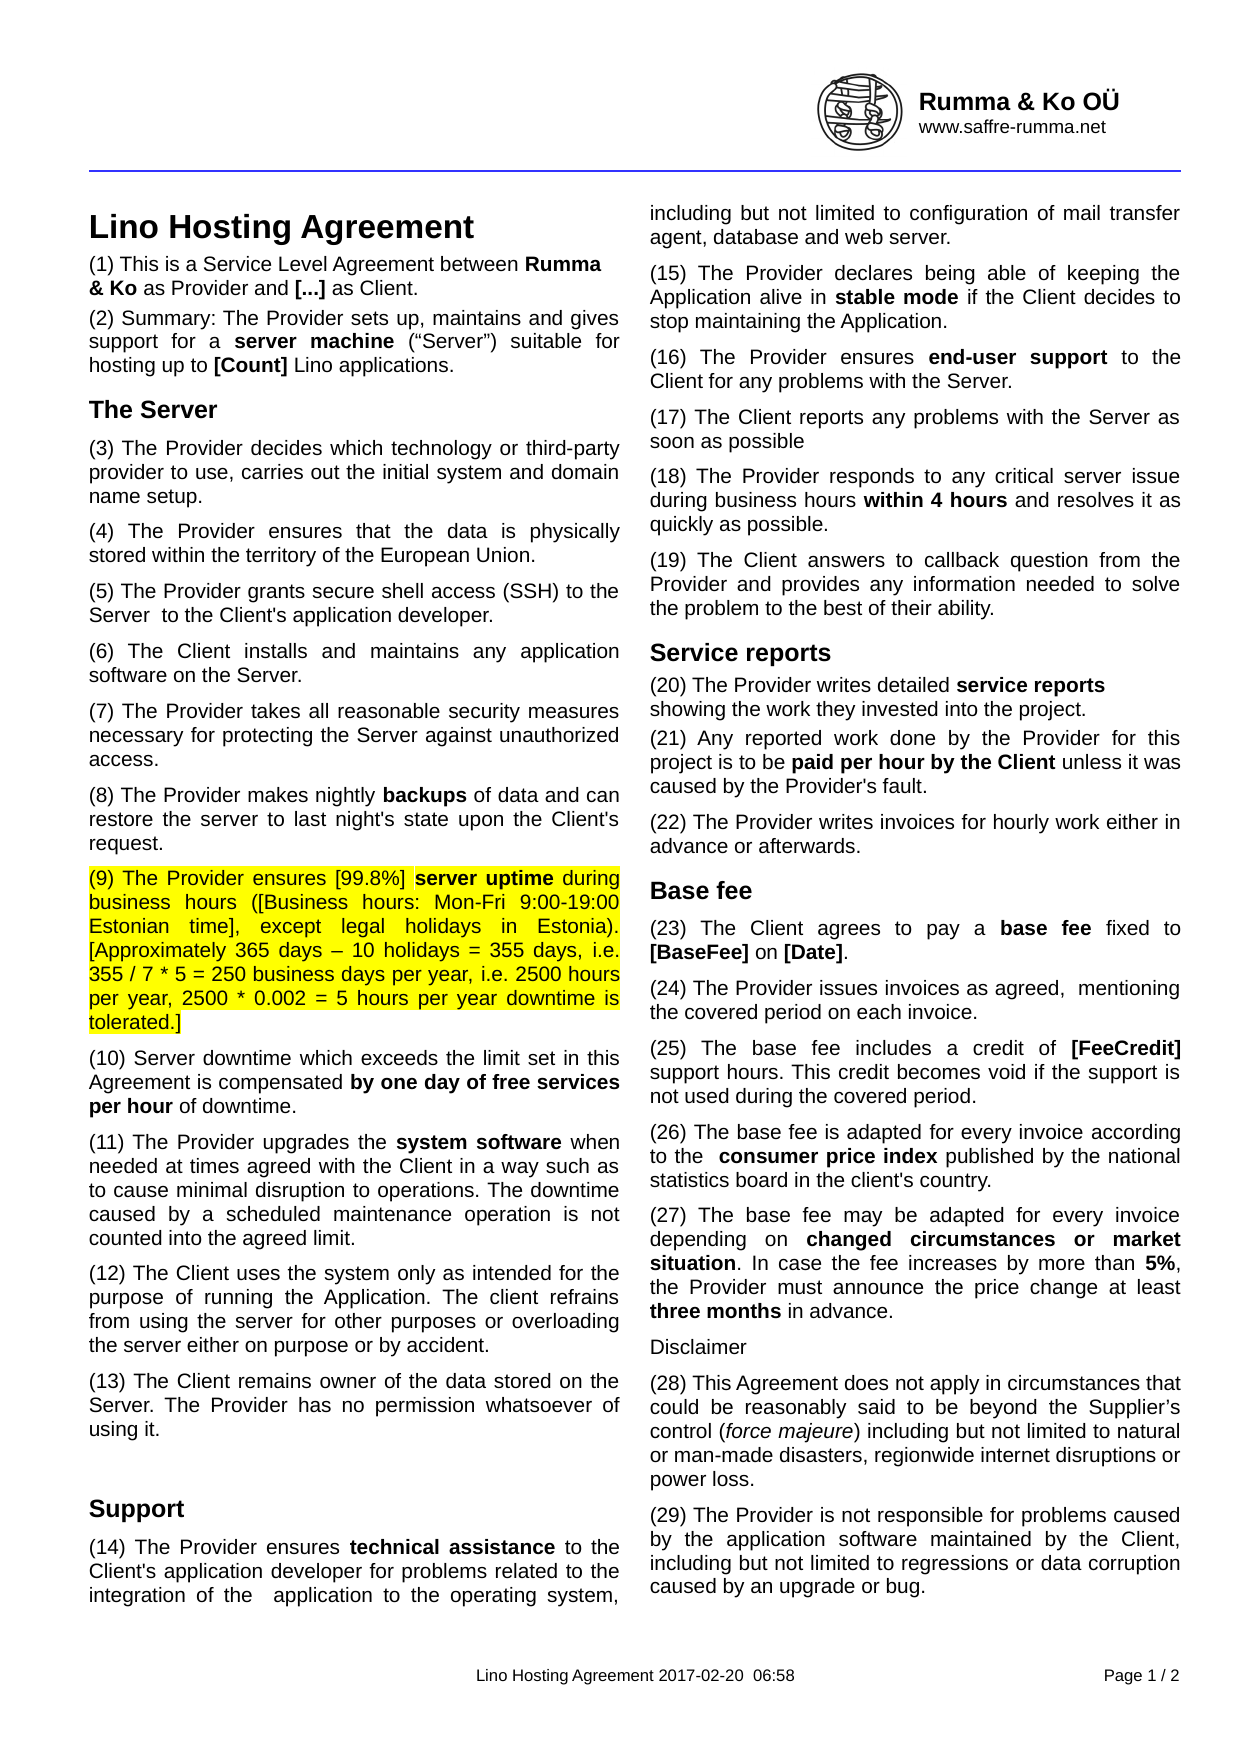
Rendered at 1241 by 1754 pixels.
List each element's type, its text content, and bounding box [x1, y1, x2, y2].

text (3) The Provider decides which technology or third-party provider to use, carries out the initial system and domain name setup. [88, 436, 620, 507]
text (17) The Client reports any problems with the Server as soon as possible [649, 404, 1181, 452]
subtitle Service reports [649, 638, 1181, 666]
text (13) The Client remains owner of the data stored on the Server. The Provider has no permission whatsoever of using it. [88, 1369, 620, 1441]
text (12) The Client uses the system only as intended for the purpose of running the Application. The client refrains from using the server for other purposes or overloading the server either on purpose or by accident. [88, 1261, 620, 1357]
text including but not limited to configuration of mail transfer agent, database and web server. [649, 201, 1181, 249]
picture [810, 67, 908, 157]
text (14) The Provider ensures technical assistance to the Client's application developer for problems related to the integration of the application to the operating system, [88, 1535, 620, 1607]
text (6) The Client installs and maintains any application software on the Server. [88, 639, 620, 687]
text (24) The Provider issues invoices as agreed, mentioning the covered period on each invoice. [649, 976, 1181, 1024]
text (16) The Provider ensures end-user support to the Client for any problems with the Server. [649, 345, 1181, 393]
text (29) The Provider is not responsible for problems caused by the application software maintained by the Client, including but not limited to regressions or data corruption caused by an upgrade or bug. [649, 1502, 1181, 1598]
text (15) The Provider declares being able of keeping the Application alive in stable mode if the Client decides to stop maintaining the Application. [649, 261, 1181, 333]
subtitle The Server [88, 395, 620, 424]
text (26) The base fee is adapted for every invoice according to the consumer price index published by the national statistics board in the client's country. [649, 1119, 1181, 1191]
text (19) The Client answers to callback question from the Provider and provides any information needed to solve the problem to the best of their ability. [649, 548, 1181, 620]
text (10) Server downtime which exceeds the limit set in this Agreement is compensated by one day of free services per hour of downtime. [88, 1046, 620, 1118]
text (27) The base fee may be adapted for every invoice depending on changed circumstances or market situation. In case the fee increases by more than 5%, the Provider must announce the price change at least three months in advance. [649, 1203, 1181, 1323]
text (18) The Provider responds to any critical server issue during business hours within 4 hours and resolves it as quickly as possible. [649, 464, 1181, 536]
text (4) The Provider ensures that the data is physically stored within the territory of the European Union. [88, 519, 620, 567]
text (25) The base fee includes a credit of [FeeCredit] support hours. This credit becomes void if the support is not used during the covered period. [649, 1036, 1181, 1108]
text (1) This is a Service Level Agreement between Rumma & Ko as Provider and [...] as Client. [88, 252, 620, 299]
text (21) Any reported work done by the Provider for this project is to be paid per hour by the Client unless it was caused by the Provider's fault. [649, 726, 1181, 798]
text (23) The Client agrees to pay a base fee fixed to [BaseFee] on [Date]. [649, 916, 1181, 964]
text (7) The Provider takes all reasonable security measures necessary for protecting the Server against unauthorized access. [88, 699, 620, 771]
text (8) The Provider makes nightly backups of data and can restore the server to last night's state upon the Client's request. [88, 782, 620, 854]
text (20) The Provider writes detailed service reports showing the work they invested into the project. [649, 672, 1181, 720]
text (22) The Provider writes invoices for hourly work either in advance or afterwards. [649, 810, 1181, 858]
subtitle Base fee [649, 876, 1181, 904]
text (28) This Agreement does not apply in circumstances that could be reasonably said to be beyond the Supplier’s control (force majeure) including but not limited to natural or man-made disasters, regionwide internet disruptions or power loss. [649, 1371, 1181, 1491]
subtitle Lino Hosting Agreement [88, 207, 620, 246]
text (2) Summary: The Provider sets up, maintains and gives support for a server machine (“Server”) suitable for hosting up to [Count] Lino applications. [88, 305, 620, 377]
subtitle Support [88, 1494, 620, 1523]
text (11) The Provider upgrades the system software when needed at times agreed with the Client in a way such as to cause minimal disruption to operations. The downtime caused by a scheduled maintenance operation is not counted into the agreed limit. [88, 1129, 620, 1249]
text (5) The Provider grants secure shell access (SSH) to the Server to the Client's application developer. [88, 579, 620, 627]
